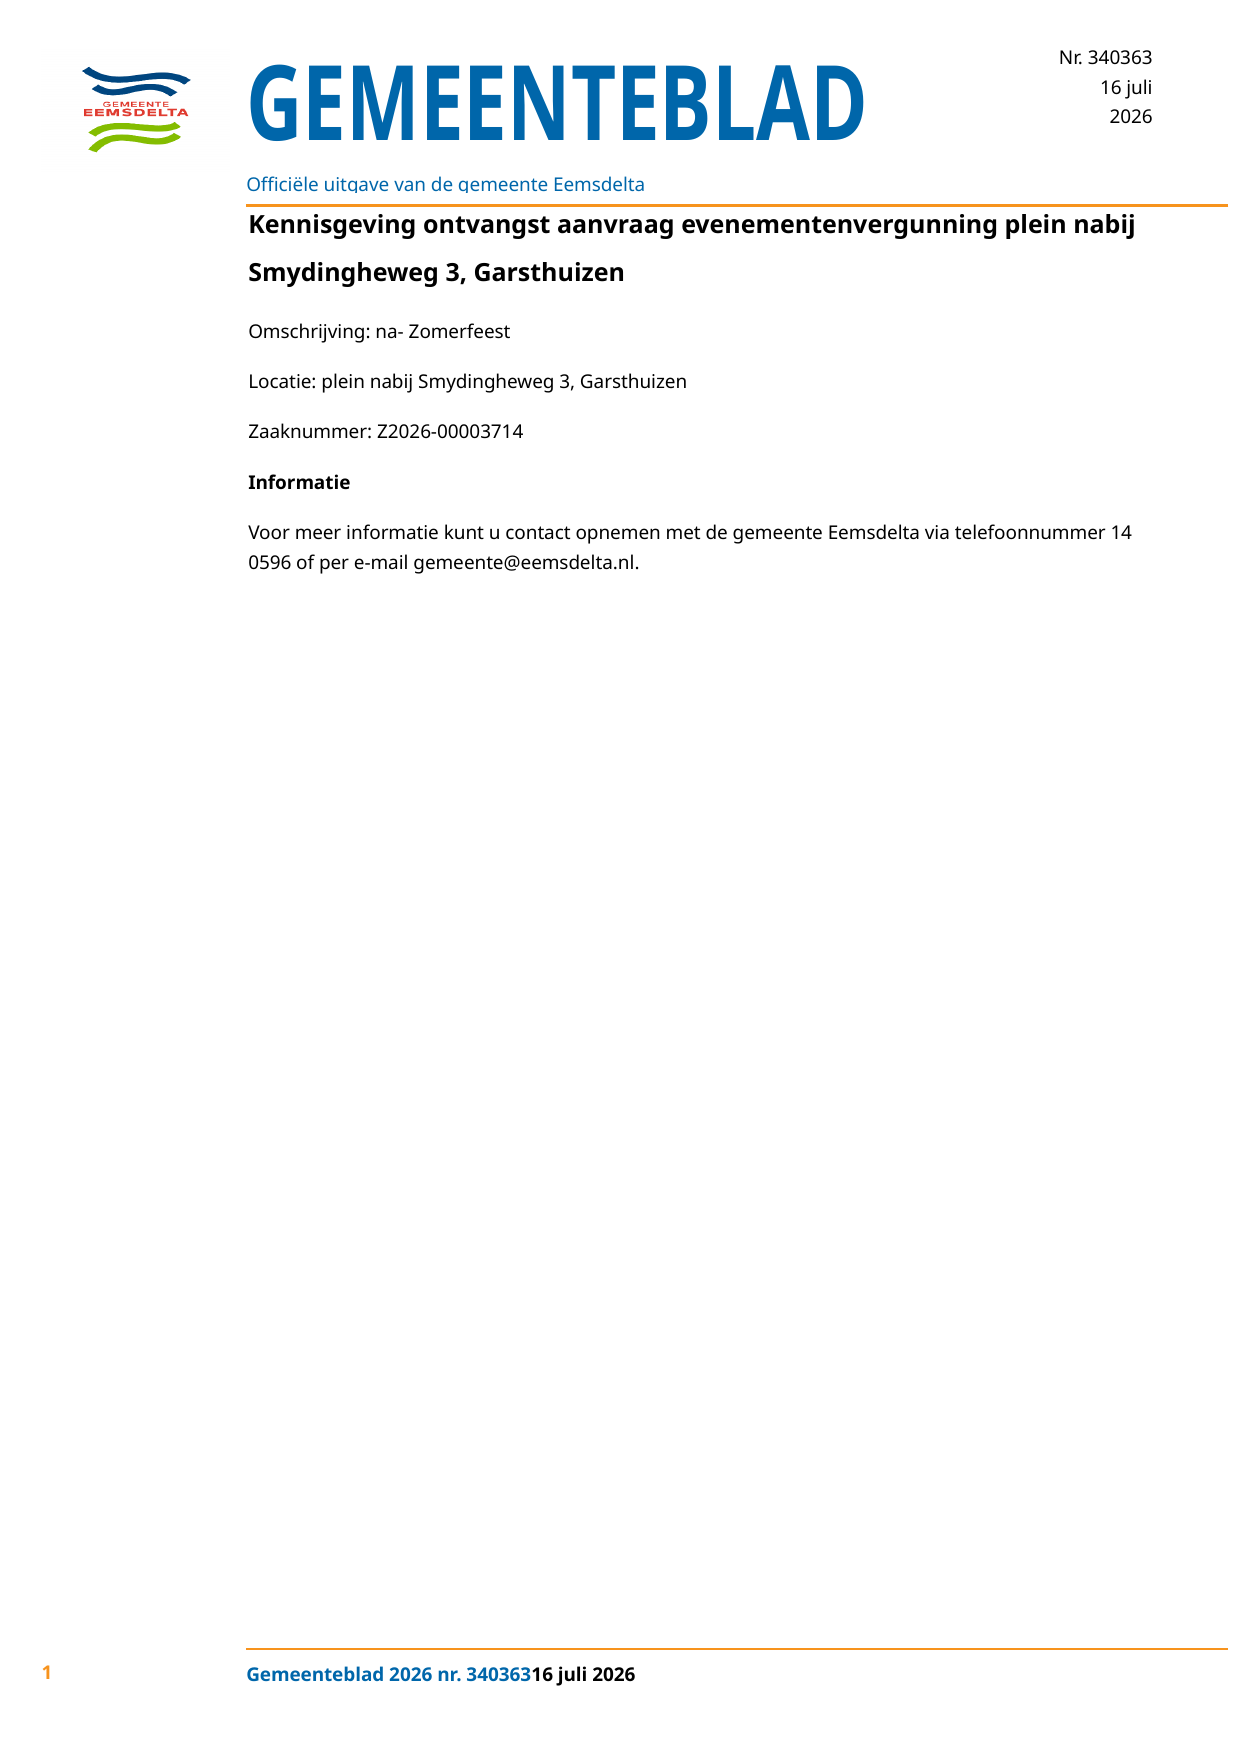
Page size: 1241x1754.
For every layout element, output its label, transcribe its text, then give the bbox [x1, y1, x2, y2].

picture [41, 47, 231, 172]
text Zaaknummer: Z2026-00003714 [248, 419, 1152, 444]
text Voor meer informatie kunt u contact opnemen met de gemeente Eemsdelta via telefoonnummer 14 0596 of per e-mail gemeente@eemsdelta.nl. [248, 519, 1152, 575]
text Locatie: plein nabij Smydingheweg 3, Garsthuizen [248, 368, 1152, 394]
text Kennisgeving ontvangst aanvraag evenementenvergunning plein nabij Smydingheweg 3, Garsthuizen [248, 207, 1152, 288]
text Omschrijving: na- Zomerfeest [248, 318, 1152, 344]
text Informatie [248, 469, 1152, 495]
